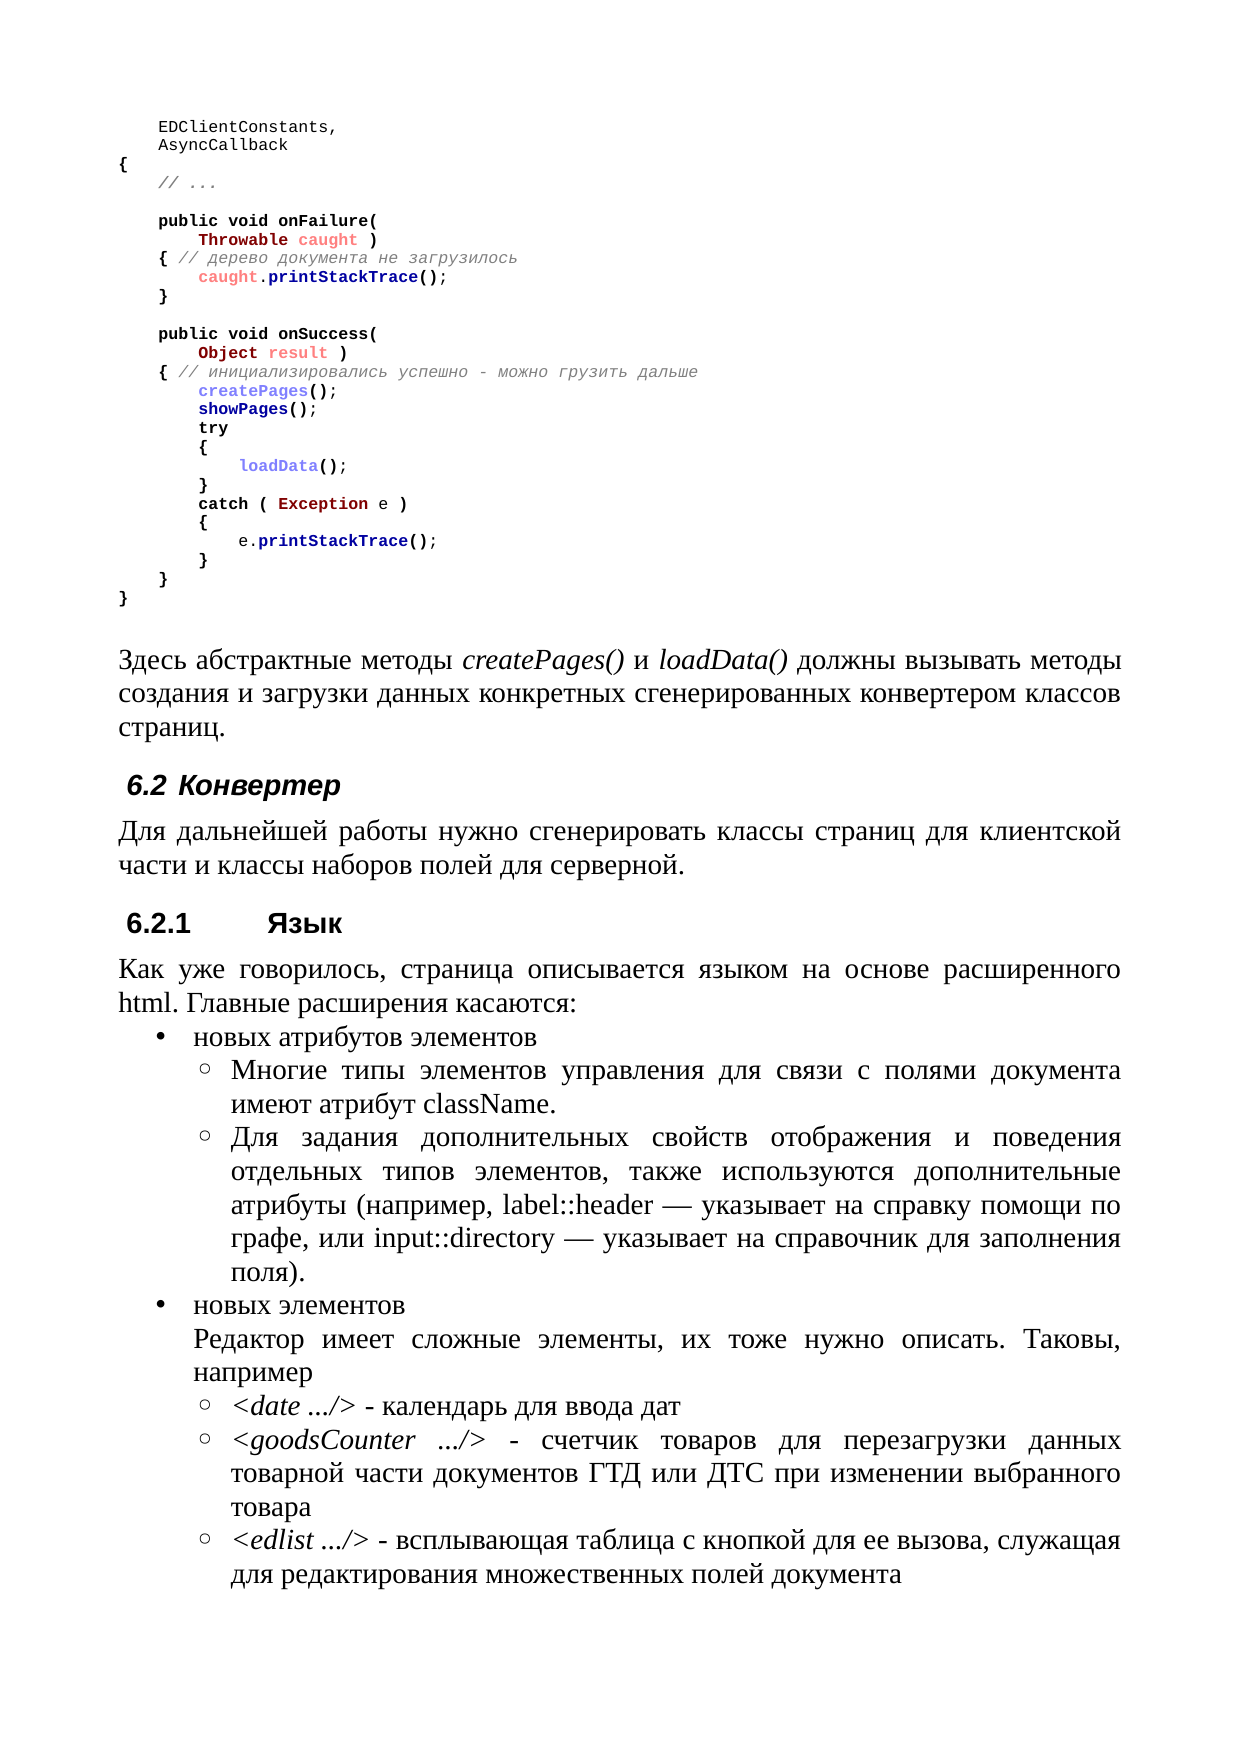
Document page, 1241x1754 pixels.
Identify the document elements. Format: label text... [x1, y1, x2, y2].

text // ... [118, 175, 1122, 193]
text AsyncCallback [118, 137, 1122, 156]
text Object result ) [118, 344, 1122, 363]
text { [118, 514, 1122, 533]
text EDClientConstants, [118, 118, 1122, 137]
list Редактор имеет сложные элементы, их тоже нужно описать. Таковы, например [156, 1321, 1122, 1388]
text Throwable caught ) [118, 231, 1122, 250]
text try [118, 420, 1122, 439]
text loadData(); [118, 457, 1122, 476]
text { [118, 439, 1122, 457]
text public void onFailure( [118, 212, 1122, 231]
subtitle Язык [118, 906, 1122, 939]
list <goodsCounter .../> - счетчик товаров для перезагрузки данных товарной части документов ГТД или ДТС при изменении выбранного товара [193, 1422, 1122, 1522]
text } [118, 552, 1122, 571]
text createPages(); [118, 382, 1122, 401]
text Для дальнейшей работы нужно сгенерировать классы страниц для клиентской части и классы наборов полей для серверной. [118, 813, 1122, 881]
text showPages(); [118, 401, 1122, 420]
text e.printStackTrace(); [118, 533, 1122, 552]
text { // инициализировались успешно - можно грузить дальше [118, 363, 1122, 382]
text } [118, 571, 1122, 589]
text Здесь абстрактные методы createPages() и loadData() должны вызывать методы создания и загрузки данных конкретных сгенерированных конвертером классов страниц. [118, 642, 1122, 742]
text public void onSuccess( [118, 326, 1122, 344]
text caught.printStackTrace(); [118, 269, 1122, 288]
list новых атрибутов элементов [156, 1019, 1122, 1052]
text { // дерево документа не загрузилось [118, 250, 1122, 269]
text } [118, 589, 1122, 608]
list Многие типы элементов управления для связи с полями документа имеют атрибут className. [193, 1052, 1122, 1119]
text { [118, 156, 1122, 175]
text } [118, 288, 1122, 307]
text Как уже говорилось, страница описывается языком на основе расширенного html. Главные расширения касаются: [118, 952, 1122, 1019]
list новых элементов [156, 1287, 1122, 1321]
subtitle Конвертер [118, 767, 1122, 801]
list Для задания дополнительных свойств отображения и поведения отдельных типов элементов, также используются дополнительные атрибуты (например, label::header — указывает на справку помощи по графе, или input::directory — указывает на справочник для заполнения поля). [193, 1119, 1122, 1287]
list <date .../> - календарь для ввода дат [193, 1388, 1122, 1422]
text } [118, 476, 1122, 495]
list <edlist .../> - всплывающая таблица с кнопкой для ее вызова, служащая для редактирования множественных полей документа [193, 1522, 1122, 1590]
text catch ( Exception e ) [118, 495, 1122, 514]
